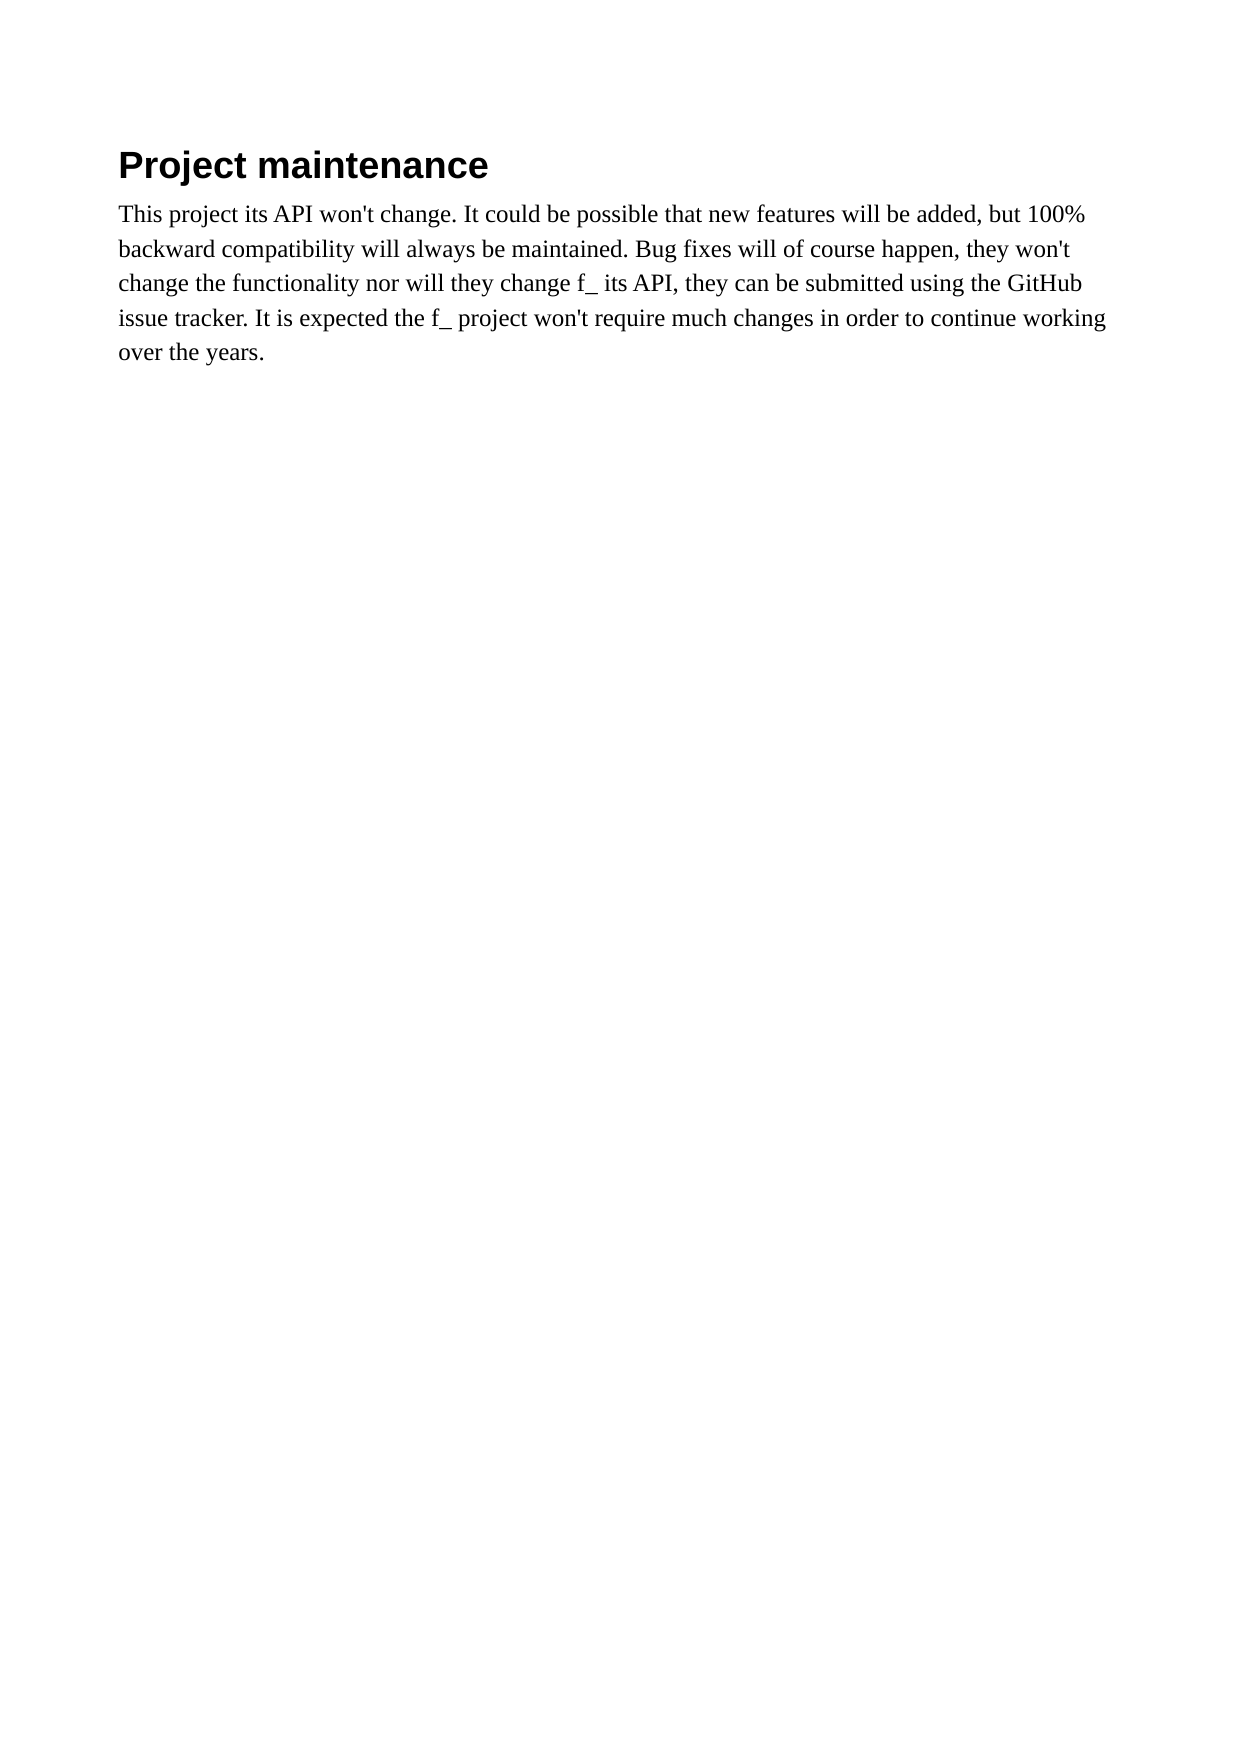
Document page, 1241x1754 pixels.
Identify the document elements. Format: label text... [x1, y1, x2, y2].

text This project its API won't change. It could be possible that new features will be added, but 100% backward compatibility will always be maintained. Bug fixes will of course happen, they won't change the functionality nor will they change f_ its API, they can be submitted using the GitHub issue tracker. It is expected the f_ project won't require much changes in order to continue working over the years. [118, 199, 1122, 366]
subtitle Project maintenance [118, 143, 1122, 187]
